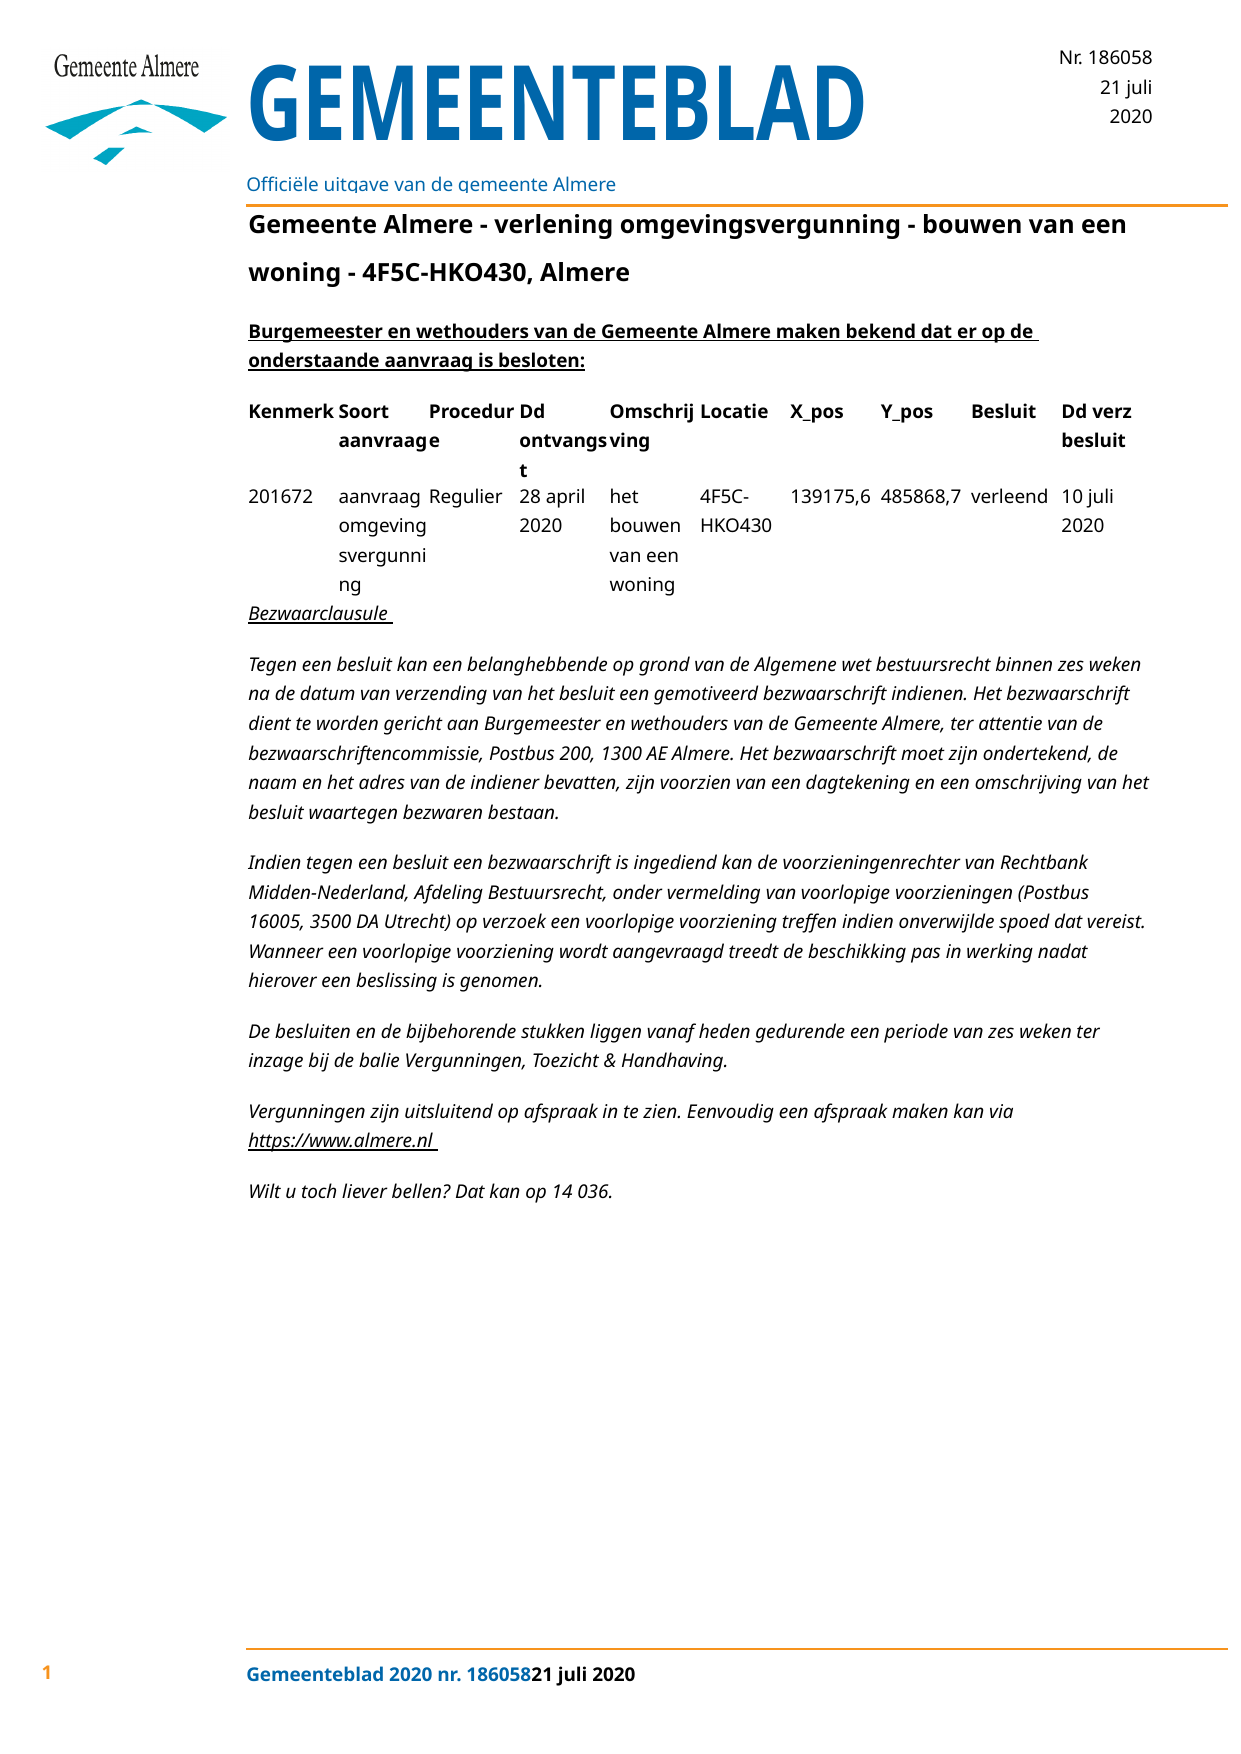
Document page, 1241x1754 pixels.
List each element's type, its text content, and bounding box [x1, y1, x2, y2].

table_header Besluit [971, 398, 1061, 483]
table_cell verleend [971, 483, 1061, 597]
table_cell 10 juli 2020 [1061, 483, 1152, 597]
table_cell aanvraag omgevingsvergunning [338, 483, 429, 597]
table_header Procedure [429, 398, 519, 483]
text Gemeente Almere - verlening omgevingsvergunning - bouwen van een woning - 4F5C-HKO430, Almere [248, 207, 1152, 288]
text Bezwaarclausule [248, 601, 1152, 626]
table_header Dd verz besluit [1061, 398, 1152, 483]
table_header Y_pos [881, 398, 971, 483]
text Burgemeester en wethouders van de Gemeente Almere maken bekend dat er op de onderstaande aanvraag is besloten: [248, 318, 1152, 373]
table_cell 201672 [248, 483, 338, 597]
text Vergunningen zijn uitsluitend op afspraak in te zien. Eenvoudig een afspraak maken kan via https://www.almere.nl [248, 1098, 1152, 1153]
table_cell 139175,6 [790, 483, 881, 597]
text Indien tegen een besluit een bezwaarschrift is ingediend kan de voorzieningenrechter van Rechtbank Midden-Nederland, Afdeling Bestuursrecht, onder vermelding van voorlopige voorzieningen (Postbus 16005, 3500 DA Utrecht) op verzoek een voorlopige voorziening treffen indien onverwijlde spoed dat vereist. Wanneer een voorlopige voorziening wordt aangevraagd treedt de beschikking pas in werking nadat hierover een beslissing is genomen. [248, 849, 1152, 993]
table_header Omschrijving [609, 398, 700, 483]
table_header Soort aanvraag [338, 398, 429, 483]
text Tegen een besluit kan een belanghebbende op grond van de Algemene wet bestuursrecht binnen zes weken na de datum van verzending van het besluit een gemotiveerd bezwaarschrift indienen. Het bezwaarschrift dient te worden gericht aan Burgemeester en wethouders van de Gemeente Almere, ter attentie van de bezwaarschriftencommissie, Postbus 200, 1300 AE Almere. Het bezwaarschrift moet zijn ondertekend, de naam en het adres van de indiener bevatten, zijn voorzien van een dagtekening en een omschrijving van het besluit waartegen bezwaren bestaan. [248, 651, 1152, 825]
table_cell het bouwen van een woning [609, 483, 700, 597]
table_cell Regulier [429, 483, 519, 597]
table_cell 28 april 2020 [519, 483, 609, 597]
table_header Locatie [700, 398, 790, 483]
picture [41, 47, 231, 172]
table_header Dd ontvangst [519, 398, 609, 483]
text De besluiten en de bijbehorende stukken liggen vanaf heden gedurende een periode van zes weken ter inzage bij de balie Vergunningen, Toezicht & Handhaving. [248, 1018, 1152, 1073]
table_header Kenmerk [248, 398, 338, 483]
text Wilt u toch liever bellen? Dat kan op 14 036. [248, 1178, 1152, 1204]
table_header X_pos [790, 398, 881, 483]
table_cell 485868,7 [881, 483, 971, 597]
table_cell 4F5C-HKO430 [700, 483, 790, 597]
